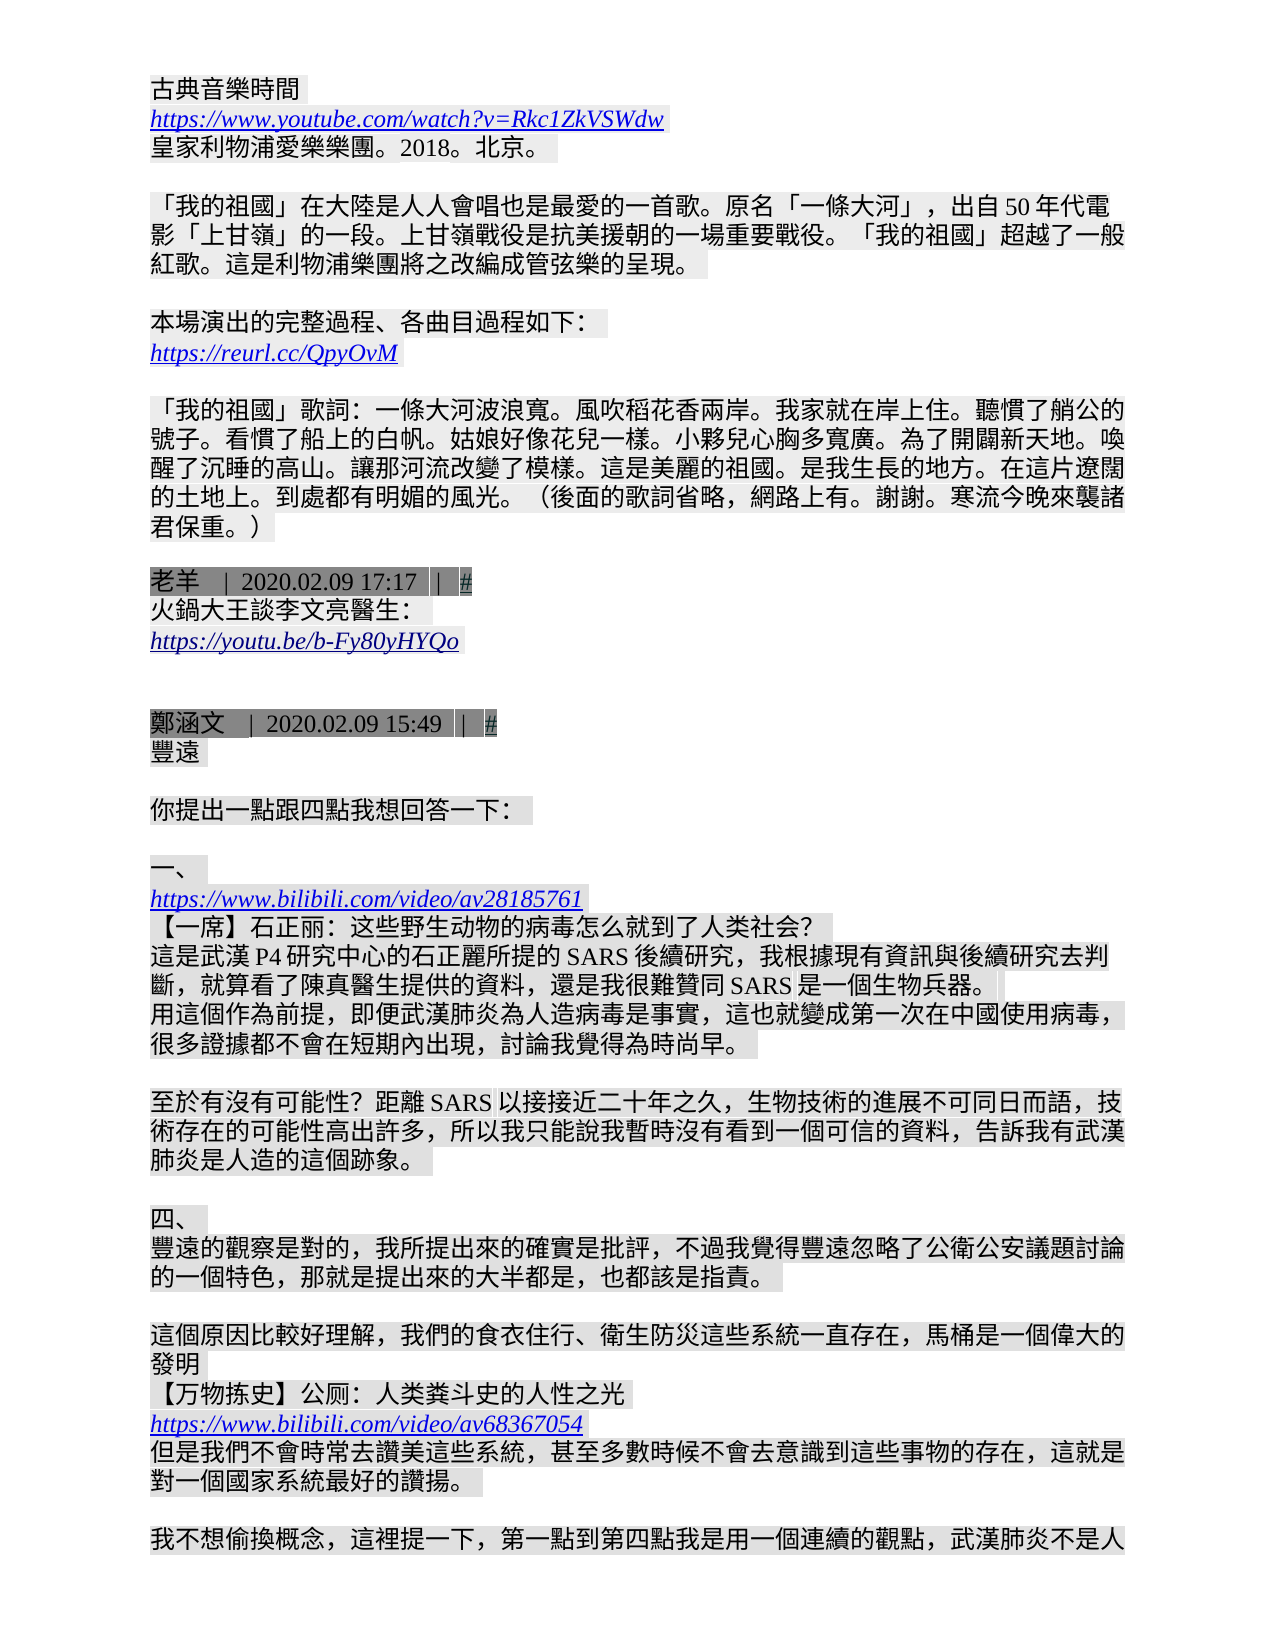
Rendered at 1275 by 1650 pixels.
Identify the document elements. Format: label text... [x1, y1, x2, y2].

text 古典音樂時間 https://www.youtube.com/watch?v=Rkc1ZkVSWdw 皇家利物浦愛樂樂團。2018。北京。 「我的祖國」在大陸是人人會唱也是最愛的一首歌。原名「一條大河」，出自50年代電影「上甘嶺」的一段。上甘嶺戰役是抗美援朝的一場重要戰役。「我的祖國」超越了一般紅歌。這是利物浦樂團將之改編成管弦樂的呈現。 本場演出的完整過程、各曲目過程如下： https://reurl.cc/QpyOvM 「我的祖國」歌詞：一條大河波浪寬。風吹稻花香兩岸。我家就在岸上住。聽慣了艄公的號子。看慣了船上的白帆。姑娘好像花兒一樣。小夥兒心胸多寬廣。為了開闢新天地。喚醒了沉睡的高山。讓那河流改變了模樣。這是美麗的祖國。是我生長的地方。在這片遼闊的土地上。到處都有明媚的風光。（後面的歌詞省略，網路上有。謝謝。寒流今晚來襲諸君保重。） [150, 75, 1125, 542]
text 火鍋大王談李文亮醫生： https://youtu.be/b-Fy80yHYQo [150, 596, 1125, 684]
text 豐遠 你提出一點跟四點我想回答一下： 一、 https://www.bilibili.com/video/av28185761 【一席】石正丽：这些野生动物的病毒怎么就到了人类社会？ 這是武漢P4研究中心的石正麗所提的SARS後續研究，我根據現有資訊與後續研究去判斷，就算看了陳真醫生提供的資料，還是我很難贊同SARS是一個生物兵器。 用這個作為前提，即便武漢肺炎為人造病毒是事實，這也就變成第一次在中國使用病毒，很多證據都不會在短期內出現，討論我覺得為時尚早。 至於有沒有可能性？距離SARS以接接近二十年之久，生物技術的進展不可同日而語，技術存在的可能性高出許多，所以我只能說我暫時沒有看到一個可信的資料，告訴我有武漢肺炎是人造的這個跡象。 四、 豐遠的觀察是對的，我所提出來的確實是批評，不過我覺得豐遠忽略了公衛公安議題討論的一個特色，那就是提出來的大半都是，也都該是指責。 這個原因比較好理解，我們的食衣住行、衛生防災這些系統一直存在，馬桶是一個偉大的發明 【万物拣史】公厕：人类粪斗史的人性之光 https://www.bilibili.com/video/av68367054 但是我們不會時常去讚美這些系統，甚至多數時候不會去意識到這些事物的存在，這就是對一個國家系統最好的讚揚。 我不想偷換概念，這裡提一下，第一點到第四點我是用一個連續的觀點，武漢肺炎不是人 [150, 738, 1125, 1555]
text 鄭涵文 | 2020.02.09 15:49 | # [150, 709, 1125, 738]
text 老羊 | 2020.02.09 17:17 | # [150, 567, 1125, 596]
